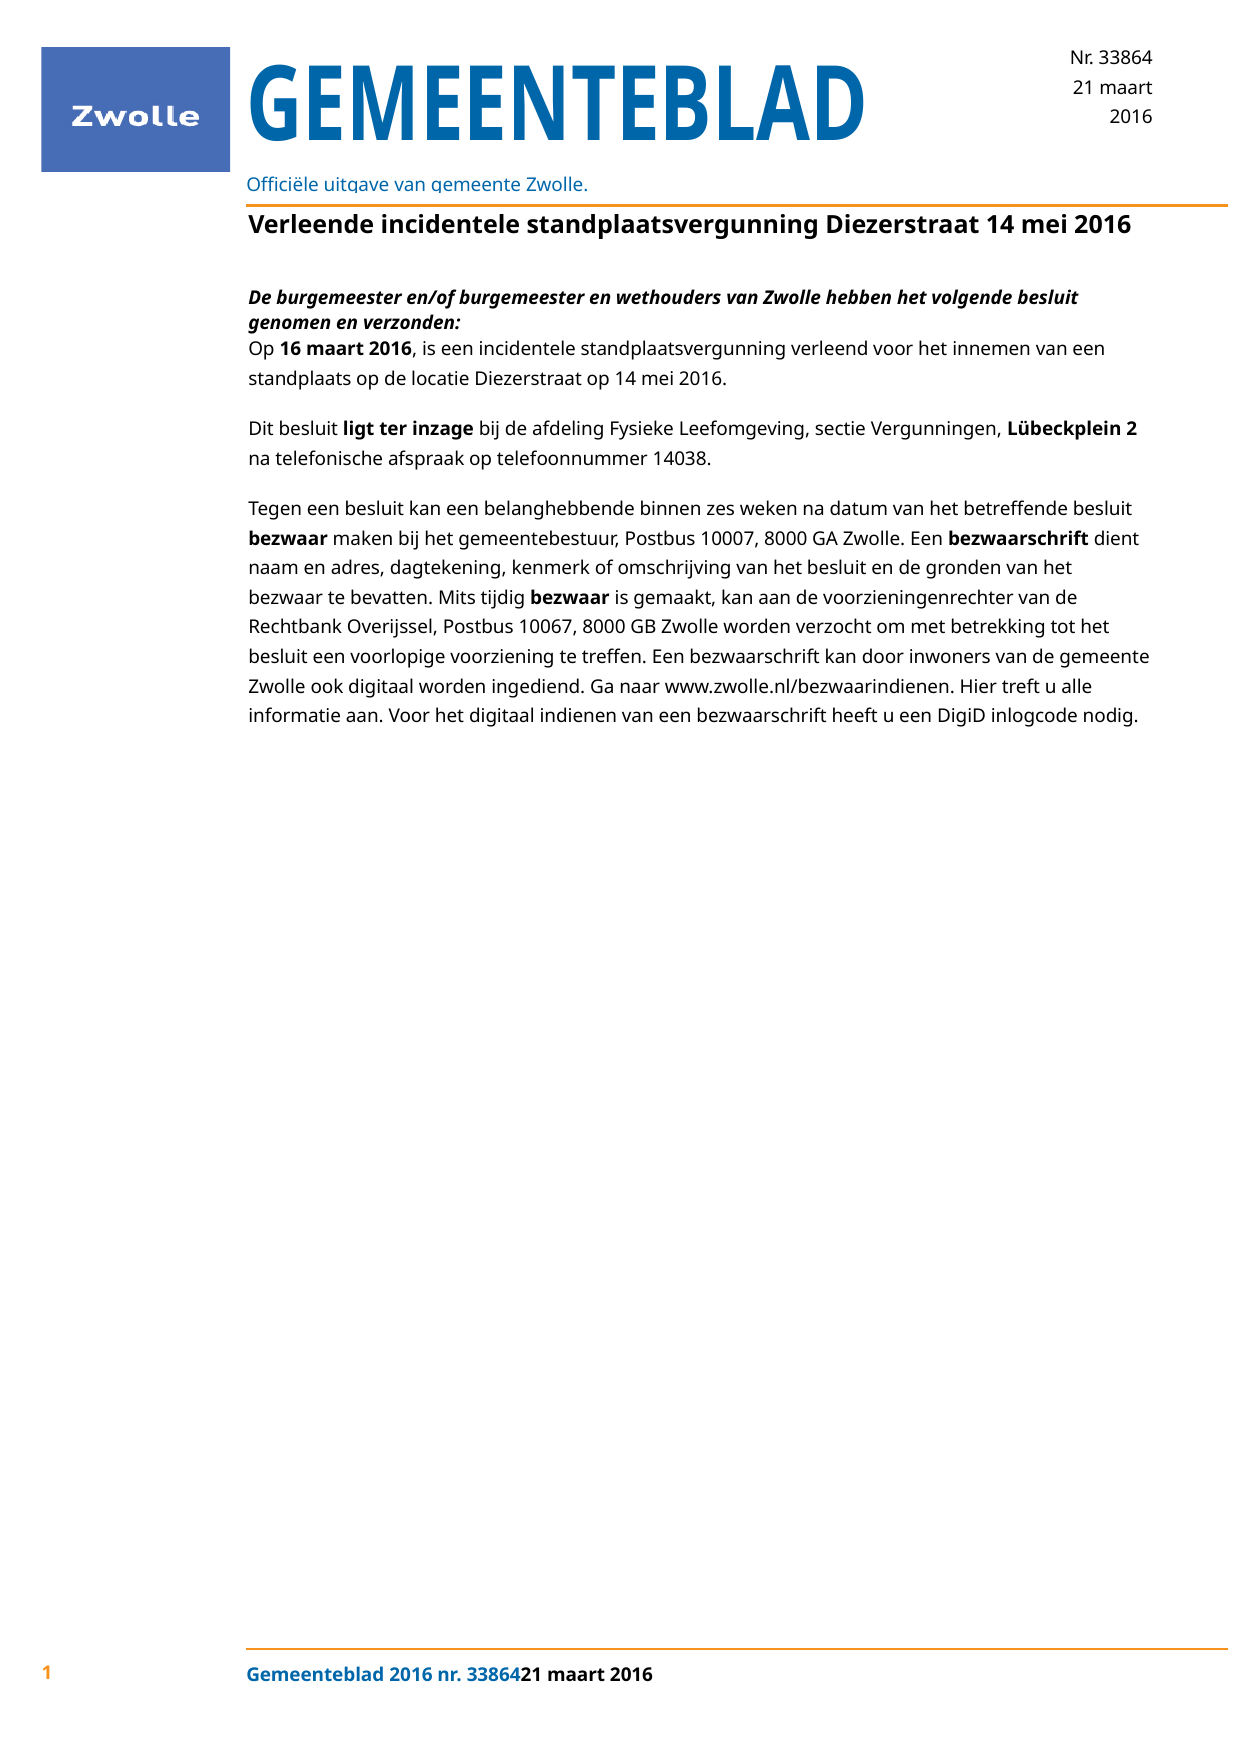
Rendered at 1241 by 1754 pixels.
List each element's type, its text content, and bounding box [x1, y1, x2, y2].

text Verleende incidentele standplaatsvergunning Diezerstraat 14 mei 2016 [248, 207, 1152, 241]
text De burgemeester en/of burgemeester en wethouders van Zwolle hebben het volgende besluit genomen en verzonden: [248, 284, 1152, 335]
picture [41, 47, 231, 172]
text Tegen een besluit kan een belanghebbende binnen zes weken na datum van het betreffende besluit bezwaar maken bij het gemeentebestuur, Postbus 10007, 8000 GA Zwolle. Een bezwaarschrift dient naam en adres, dagtekening, kenmerk of omschrijving van het besluit en de gronden van het bezwaar te bevatten. Mits tijdig bezwaar is gemaakt, kan aan de voorzieningenrechter van de Rechtbank Overijssel, Postbus 10067, 8000 GB Zwolle worden verzocht om met betrekking tot het besluit een voorlopige voorziening te treffen. Een bezwaarschrift kan door inwoners van de gemeente Zwolle ook digitaal worden ingediend. Ga naar www.zwolle.nl/bezwaarindienen. Hier treft u alle informatie aan. Voor het digitaal indienen van een bezwaarschrift heeft u een DigiD inlogcode nodig. [248, 495, 1152, 728]
text Op 16 maart 2016, is een incidentele standplaatsvergunning verleend voor het innemen van een standplaats op de locatie Diezerstraat op 14 mei 2016. [248, 335, 1152, 391]
text Dit besluit ligt ter inzage bij de afdeling Fysieke Leefomgeving, sectie Vergunningen, Lübeckplein 2 na telefonische afspraak op telefoonnummer 14038. [248, 415, 1152, 471]
